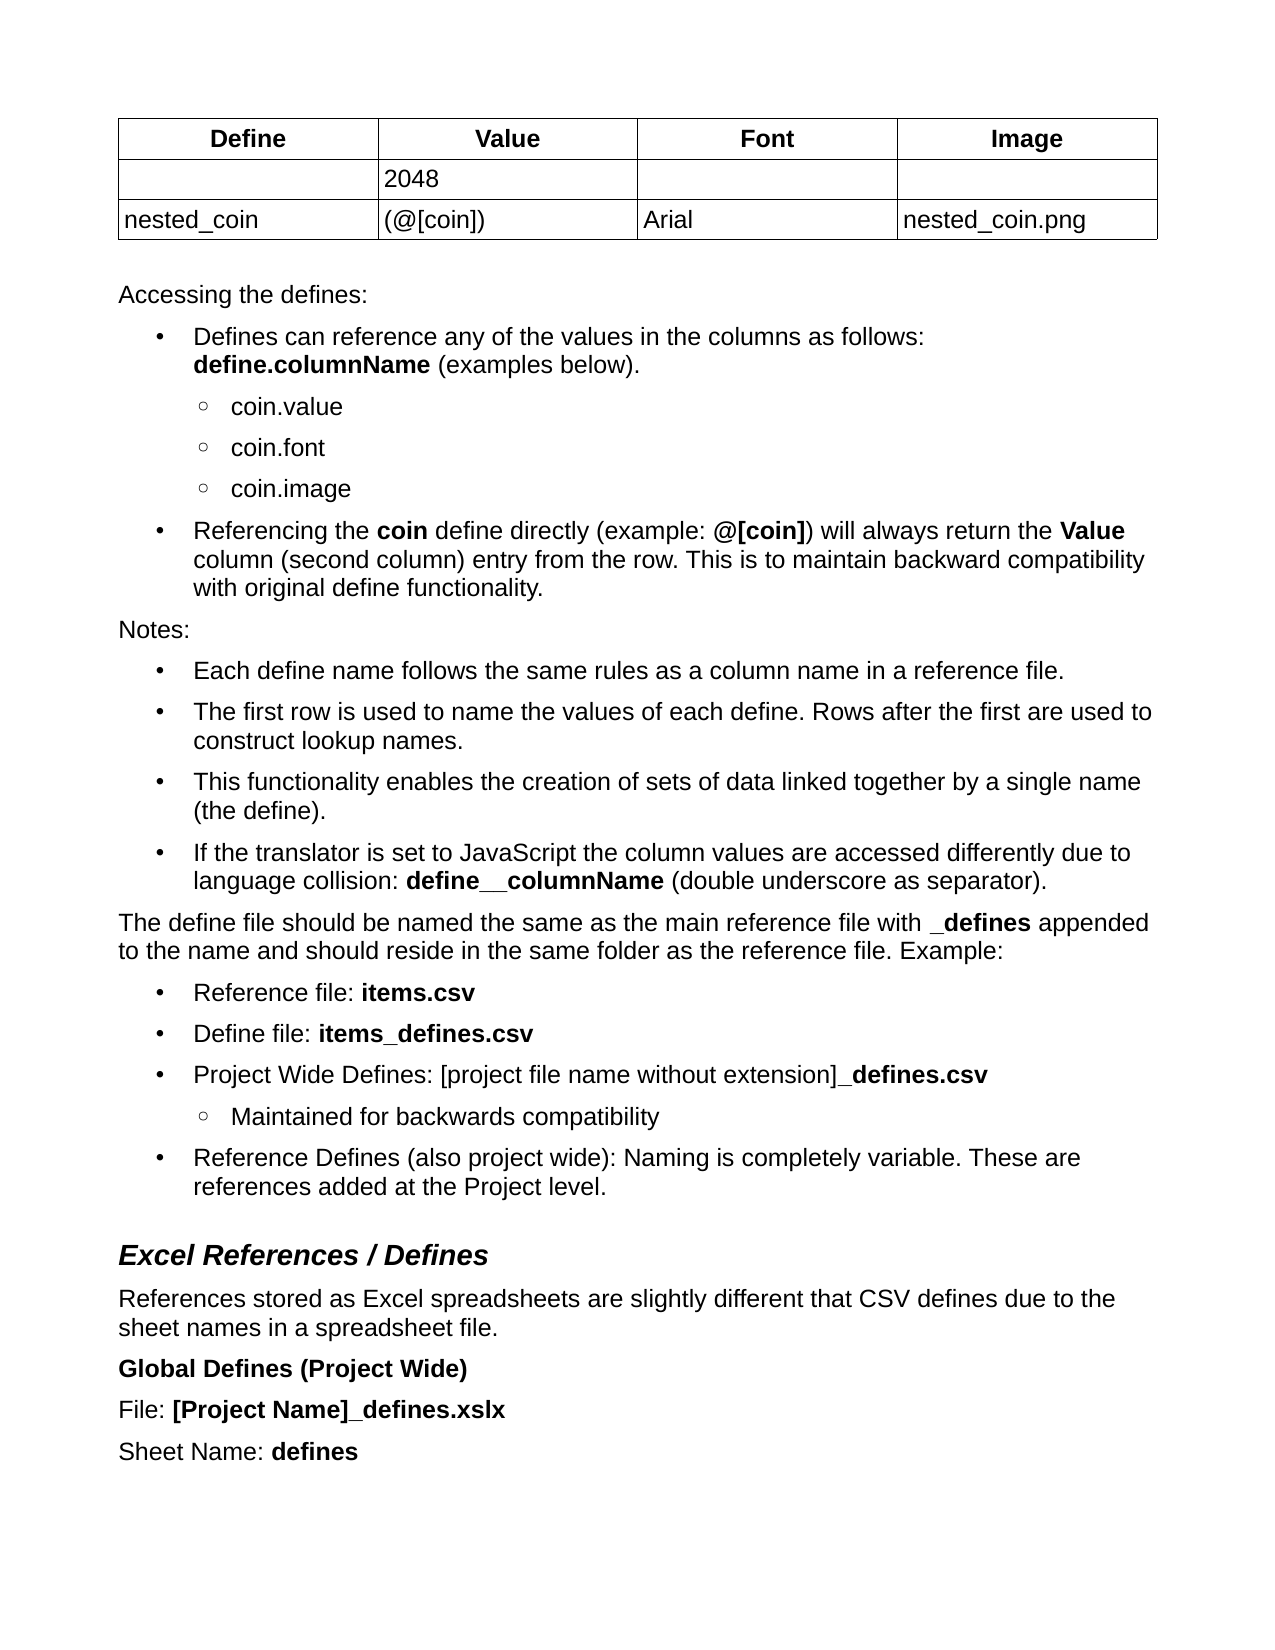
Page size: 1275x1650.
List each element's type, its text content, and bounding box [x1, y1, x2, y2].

list coin.value [193, 392, 1157, 421]
table_header Value [379, 119, 637, 158]
text File: [Project Name]_defines.xslx [118, 1395, 1157, 1424]
list The first row is used to name the values of each define. Rows after the first are used to construct lookup names. [156, 697, 1157, 755]
list Reference file: items.csv [156, 978, 1157, 1006]
table_cell 2048 [379, 160, 637, 199]
list Reference Defines (also project wide): Naming is completely variable. These are references added at the Project level. [156, 1143, 1157, 1201]
list coin.image [193, 474, 1157, 503]
table_cell [898, 160, 1157, 199]
table_cell nested_coin [119, 200, 378, 239]
table_cell [638, 160, 897, 199]
list Referencing the coin define directly (example: @[coin]) will always return the Value column (second column) entry from the row. This is to maintain backward compatibility with original define functionality. [156, 516, 1157, 602]
table_header Font [638, 119, 897, 158]
text Notes: [118, 615, 1157, 643]
table_header Define [119, 119, 378, 158]
list Project Wide Defines: [project file name without extension]_defines.csv [156, 1060, 1157, 1089]
table_cell [119, 160, 378, 199]
text Accessing the defines: [118, 280, 1157, 309]
text Sheet Name: defines [118, 1437, 1157, 1465]
table_cell Arial [638, 200, 897, 239]
table_header Image [898, 119, 1157, 158]
list coin.font [193, 433, 1157, 462]
text Global Defines (Project Wide) [118, 1354, 1157, 1383]
list If the translator is set to JavaScript the column values are accessed differently due to language collision: define__columnName (double underscore as separator). [156, 837, 1157, 895]
text References stored as Excel spreadsheets are slightly different that CSV defines due to the sheet names in a spreadsheet file. [118, 1284, 1157, 1342]
text The define file should be named the same as the main reference file with _defines appended to the name and should reside in the same folder as the reference file. Example: [118, 908, 1157, 965]
list Maintained for backwards compatibility [193, 1102, 1157, 1131]
table_cell nested_coin.png [898, 200, 1157, 239]
list Each define name follows the same rules as a column name in a reference file. [156, 656, 1157, 685]
subtitle Excel References / Defines [118, 1238, 1157, 1272]
table_cell (@[coin]) [379, 200, 637, 239]
list Defines can reference any of the values in the columns as follows: define.columnName (examples below). [156, 322, 1157, 379]
list This functionality enables the creation of sets of data linked together by a single name (the define). [156, 767, 1157, 825]
list Define file: items_defines.csv [156, 1019, 1157, 1048]
